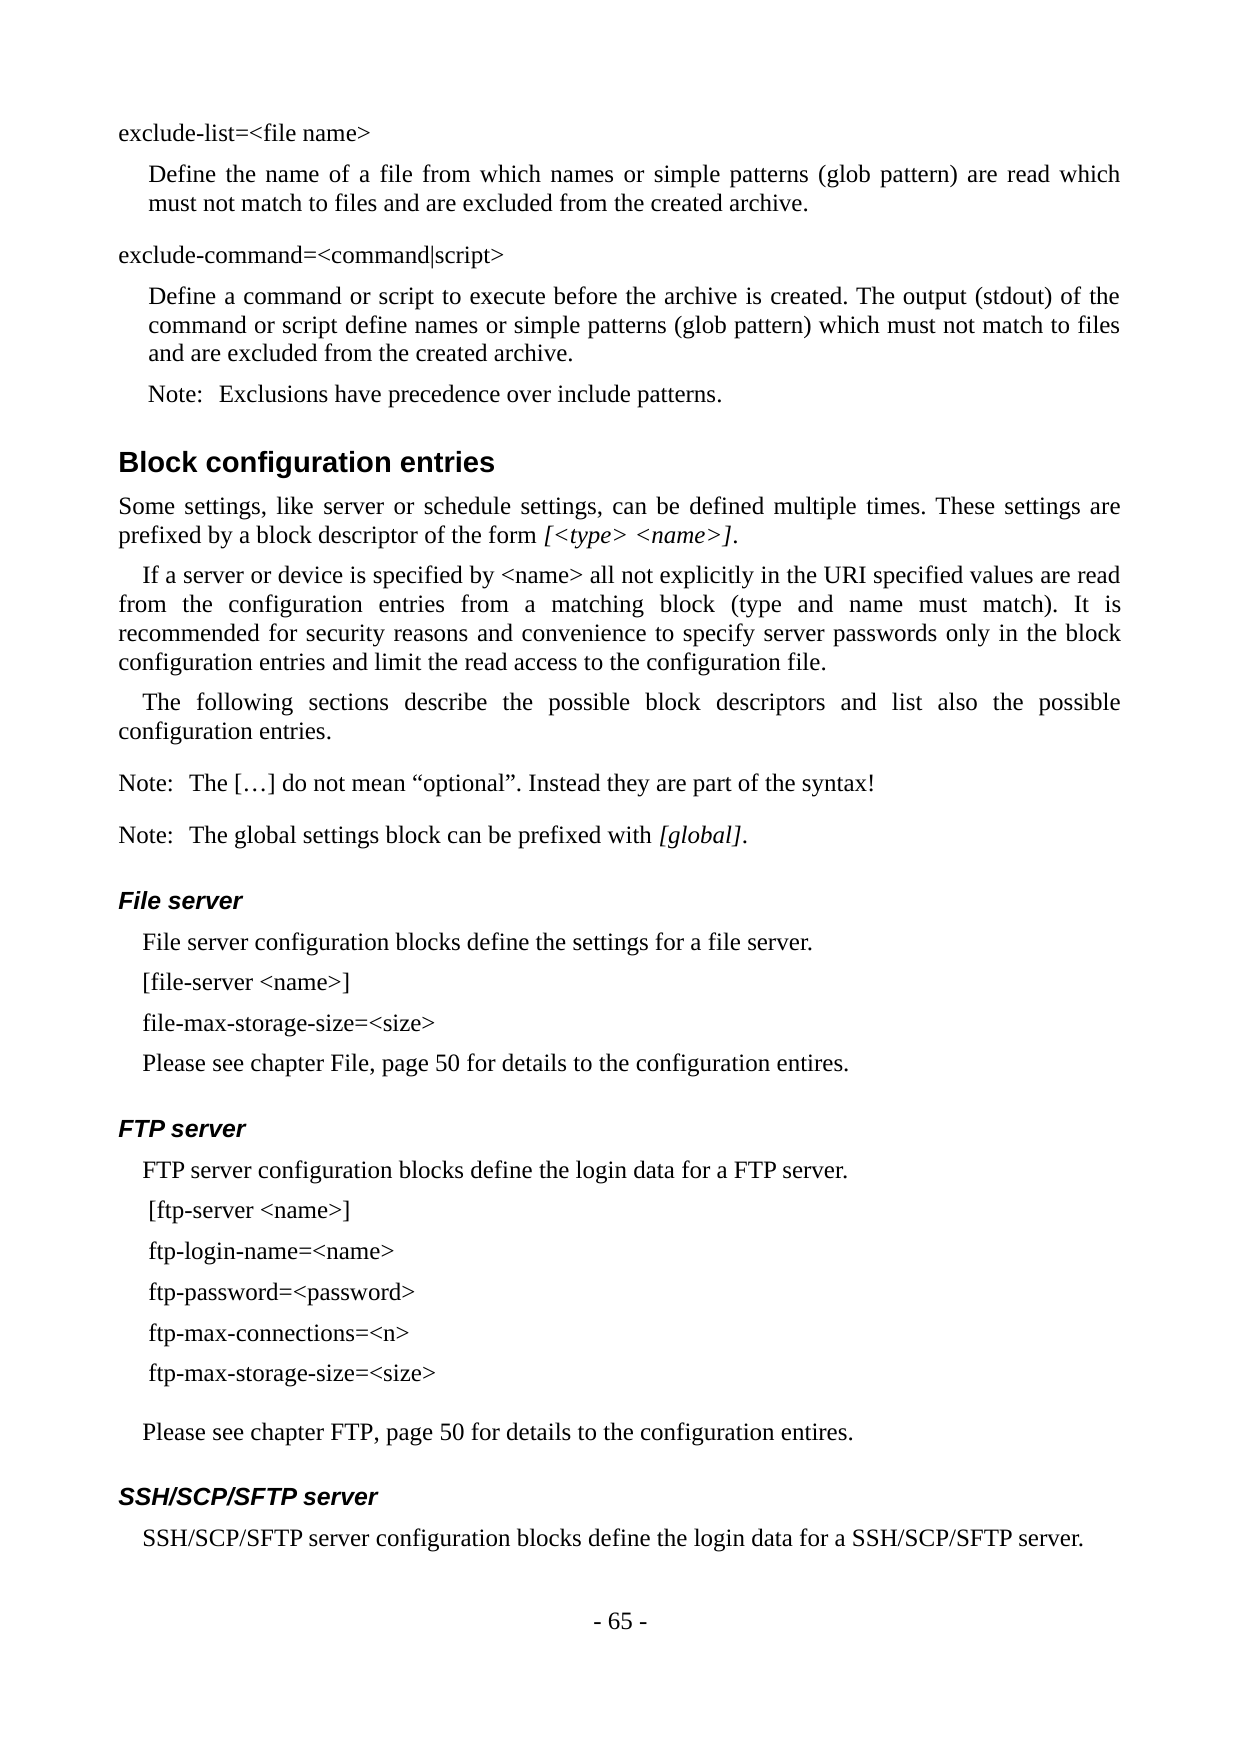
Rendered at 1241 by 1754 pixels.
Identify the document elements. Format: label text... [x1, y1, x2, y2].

subtitle FTP server [118, 1114, 1122, 1143]
text Note: The global settings block can be prefixed with [global]. [118, 820, 1122, 849]
title exclude-command=<command|script> [118, 240, 1122, 269]
text Define a command or script to execute before the archive is created. The output (stdout) of the command or script define names or simple patterns (glob pattern) which must not match to files and are excluded from the created archive. [148, 281, 1122, 367]
text file-max-storage-size=<size> [118, 1008, 1122, 1037]
text SSH/SCP/SFTP server configuration blocks define the login data for a SSH/SCP/SFTP server. [118, 1523, 1122, 1552]
text File server configuration blocks define the settings for a file server. [118, 927, 1122, 956]
text Please see chapter FTP, page 51 for details to the configuration entires. [118, 1417, 1122, 1446]
text If a server or device is specified by <name> all not explicitly in the URI specified values are read from the configuration entries from a matching block (type and name must match). It is recommended for security reasons and convenience to specify server passwords only in the block configuration entries and limit the read access to the configuration file. [118, 560, 1122, 675]
text [file-server <name>] [118, 967, 1122, 996]
text Define the name of a file from which names or simple patterns (glob pattern) are read which must not match to files and are excluded from the created archive. [148, 159, 1122, 216]
text Note: The […] do not mean “optional”. Instead they are part of the syntax! [118, 768, 1122, 797]
title exclude-list=<file name> [118, 118, 1122, 147]
text The following sections describe the possible block descriptors and list also the possible configuration entries. [118, 687, 1122, 744]
text [ftp-server <name>] [148, 1196, 1122, 1224]
text ftp-max-connections=<n> [148, 1318, 1122, 1347]
subtitle Block configuration entries [118, 445, 1122, 478]
text Please see chapter File, page 50 for details to the configuration entires. [118, 1048, 1122, 1077]
text Some settings, like server or schedule settings, can be defined multiple times. These settings are prefixed by a block descriptor of the form [<type> <name>]. [118, 491, 1122, 548]
text Note: Exclusions have precedence over include patterns. [148, 379, 1122, 408]
text ftp-login-name=<name> [148, 1236, 1122, 1265]
text ftp-password=<password> [148, 1277, 1122, 1306]
subtitle File server [118, 886, 1122, 914]
subtitle SSH/SCP/SFTP server [118, 1482, 1122, 1511]
text ftp-max-storage-size=<size> [148, 1358, 1122, 1387]
text FTP server configuration blocks define the login data for a FTP server. [118, 1155, 1122, 1184]
